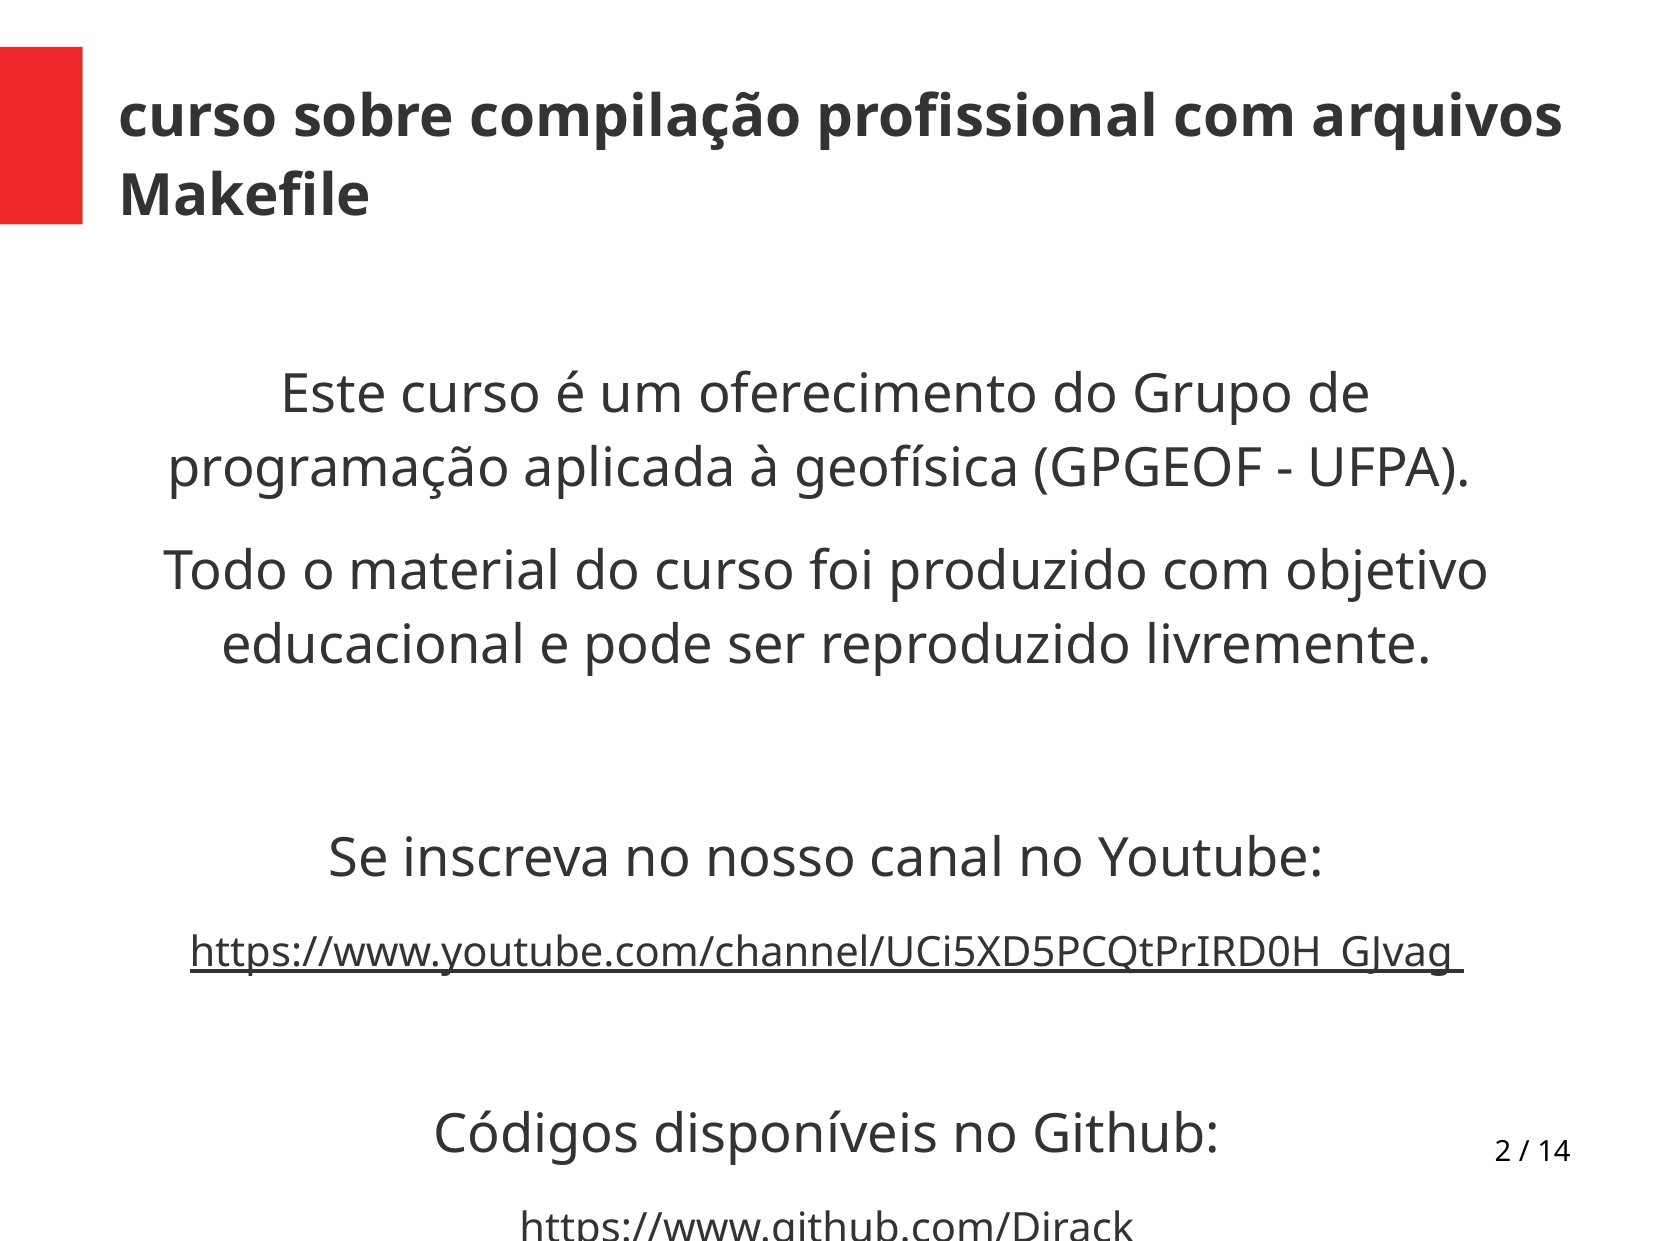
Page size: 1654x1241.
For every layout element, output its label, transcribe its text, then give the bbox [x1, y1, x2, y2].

title curso sobre compilação profissional com arquivos Makefile [118, 49, 1571, 257]
list Este curso é um oferecimento do Grupo de programação aplicada à geofísica (GPGEOF - UFPA). Todo o material do curso foi produzido com objetivo educacional e pode ser reproduzido livremente. Se inscreva no nosso canal no Youtube: https://www.youtube.com/channel/UCi5XD5PCQtPrIRD0H_GJvag Códigos disponíveis no Github: https://www.github.com/Dirack Prof.: Rodolfo André Cardoso Neves (Dirack) [118, 354, 1536, 1074]
